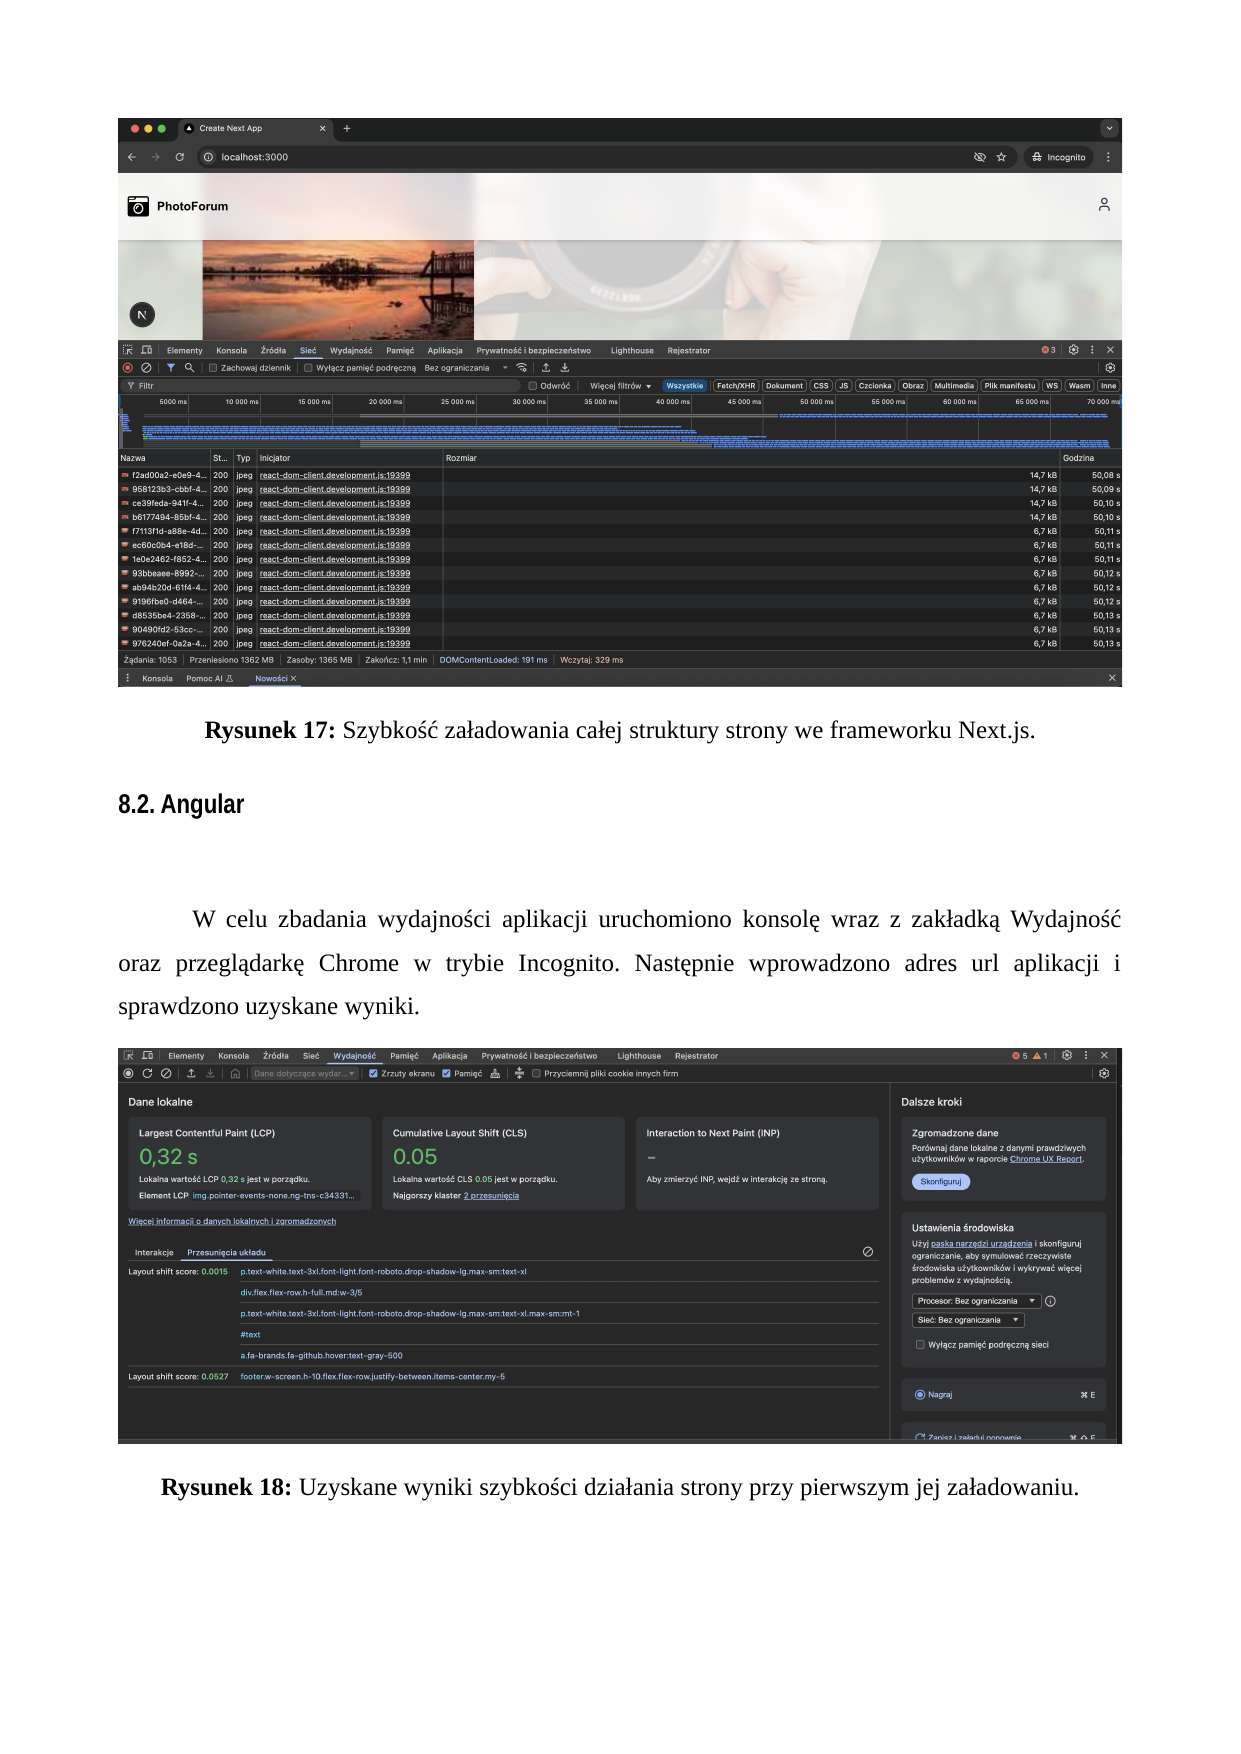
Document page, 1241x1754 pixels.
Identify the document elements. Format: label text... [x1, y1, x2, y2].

text Rysunek 18: Uzyskane wyniki szybkości działania strony przy pierwszym jej załadowaniu. [118, 1472, 1122, 1501]
text Rysunek 17: Szybkość załadowania całej struktury strony we frameworku Next.js. [118, 715, 1122, 744]
subtitle 8.2. Angular [118, 788, 1122, 819]
text W celu zbadania wydajności aplikacji uruchomiono konsolę wraz z zakładką Wydajność oraz przeglądarkę Chrome w trybie Incognito. Następnie wprowadzono adres url aplikacji i sprawdzono uzyskane wyniki. [118, 904, 1122, 1019]
picture [118, 1048, 1123, 1444]
picture [118, 118, 1123, 687]
